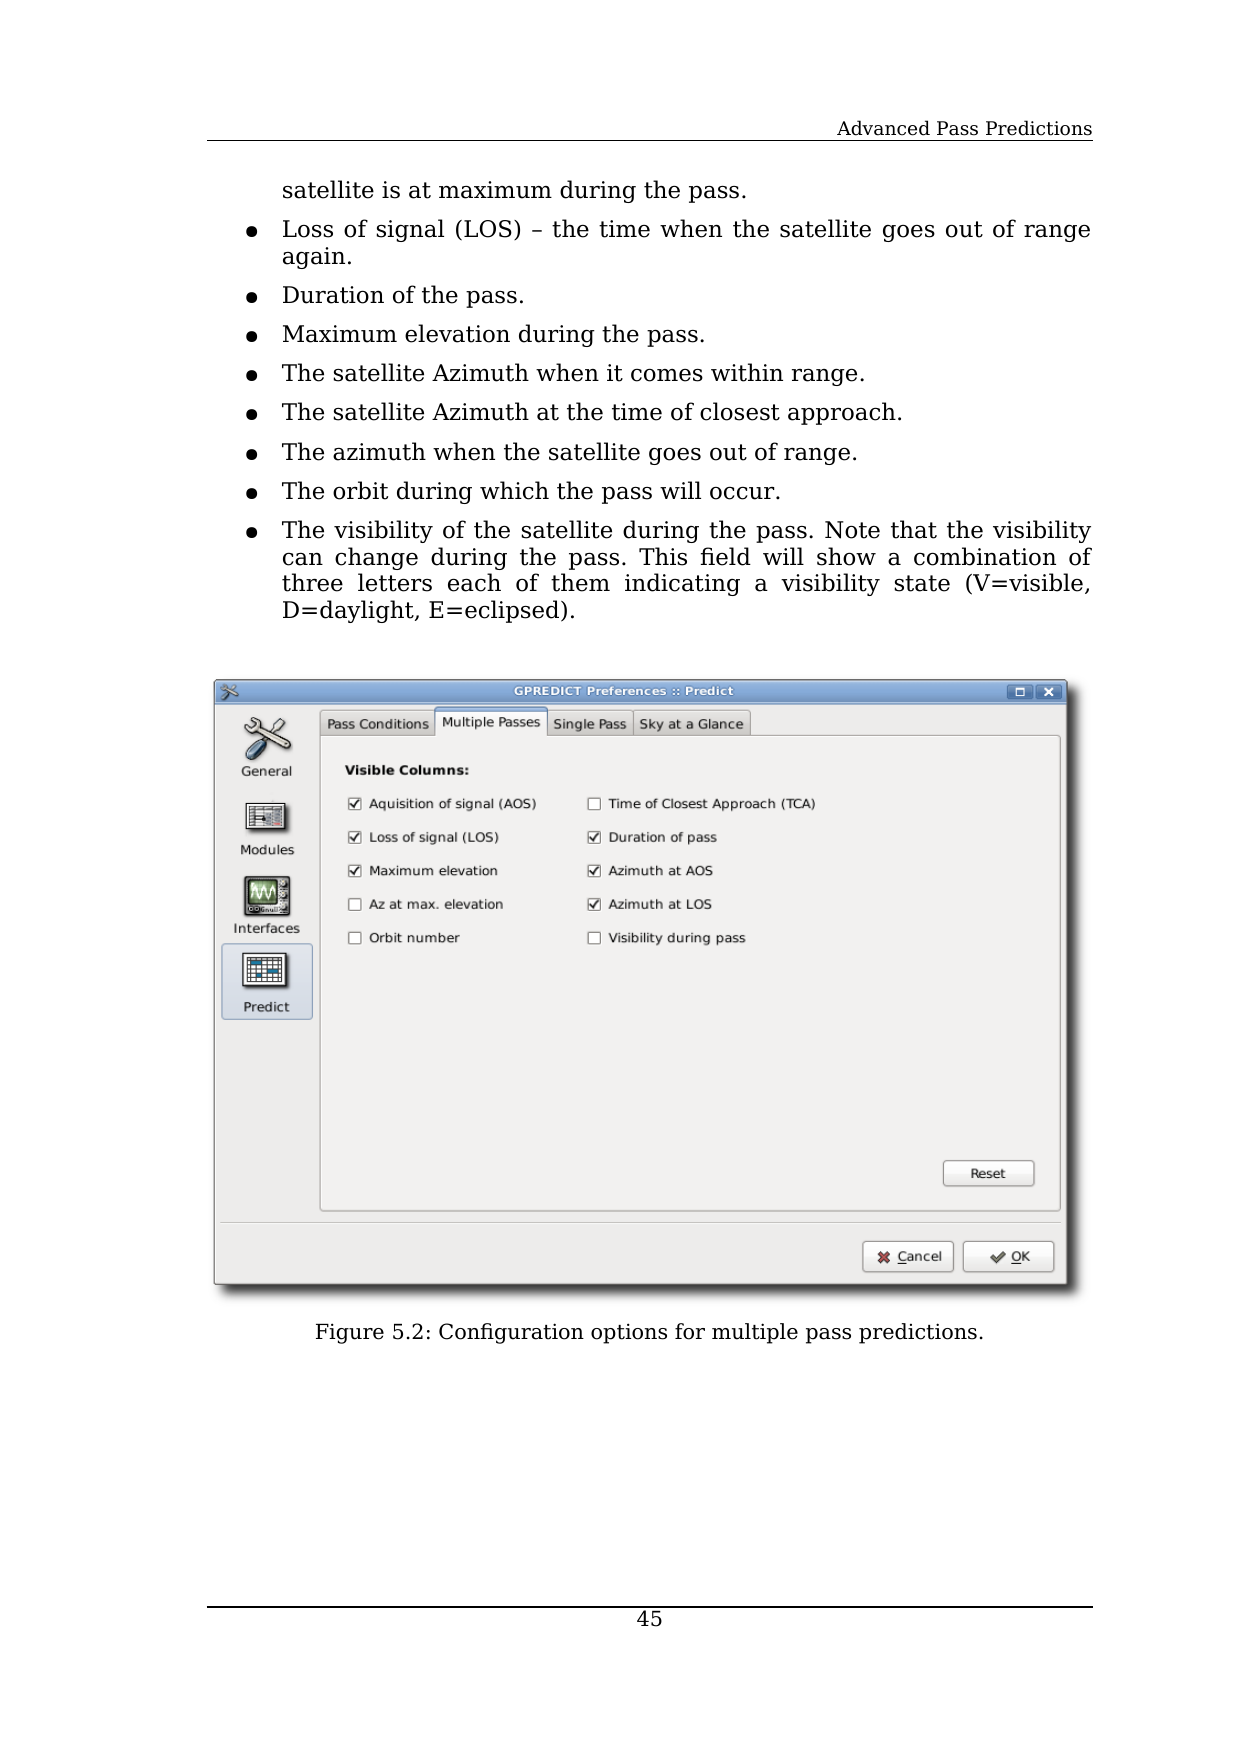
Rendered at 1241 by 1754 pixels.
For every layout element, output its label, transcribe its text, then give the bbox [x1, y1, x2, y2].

list The azimuth when the satellite goes out of range. [244, 439, 1093, 465]
list The satellite Azimuth at the time of closest approach. [244, 399, 1093, 426]
list Maximum elevation during the pass. [244, 321, 1093, 348]
list The satellite Azimuth when it comes within range. [244, 360, 1093, 387]
picture [206, 672, 1093, 1309]
list Duration of the pass. [244, 282, 1093, 309]
list satellite is at maximum during the pass. [244, 177, 1093, 204]
text Figure 5.2: Configuration options for multiple pass predictions. [207, 1309, 1093, 1345]
list The visibility of the satellite during the pass. Note that the visibility can change during the pass. This field will show a combination of three letters each of them indicating a visibility state (V=visible, D=daylight, E=eclipsed). [244, 517, 1093, 624]
list Loss of signal (LOS) – the time when the satellite goes out of range again. [244, 216, 1093, 269]
list The orbit during which the pass will occur. [244, 478, 1093, 504]
